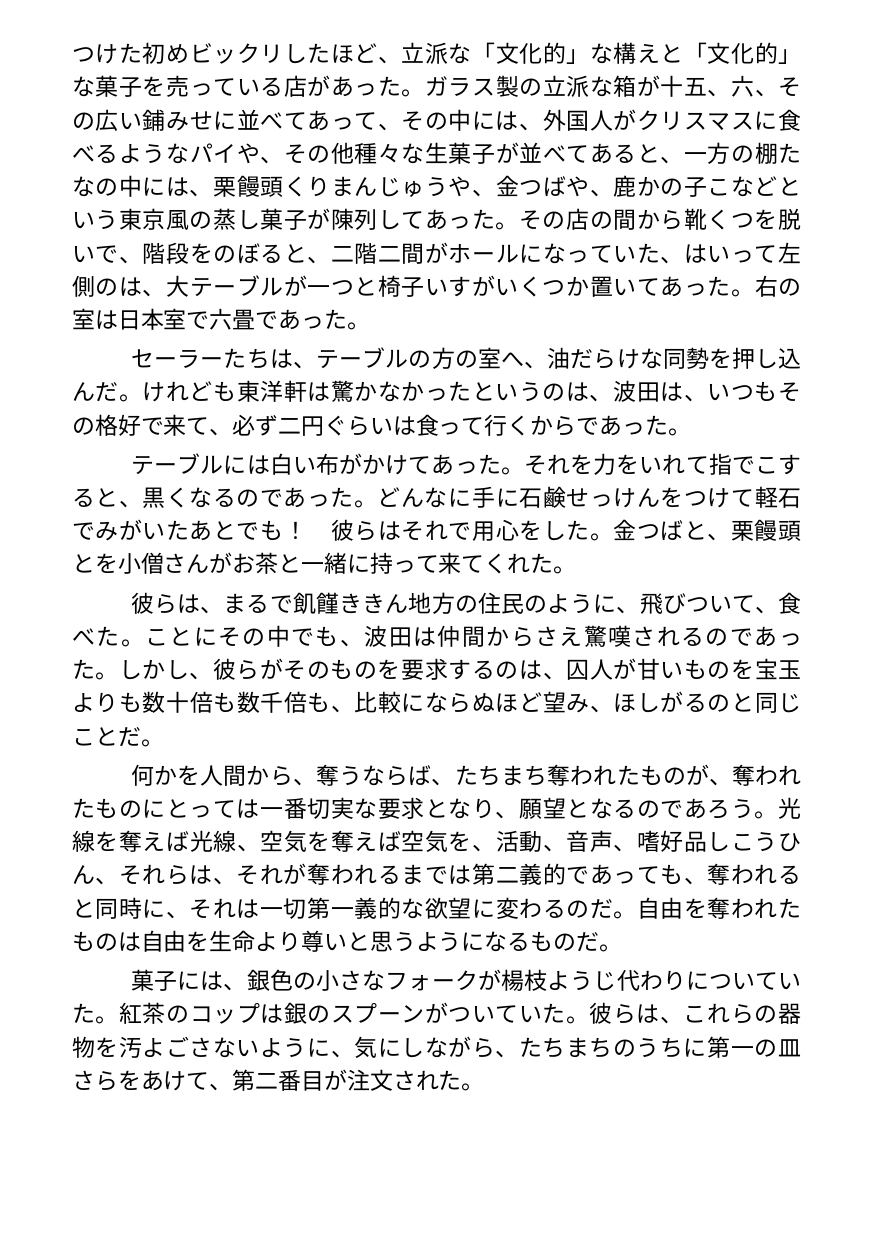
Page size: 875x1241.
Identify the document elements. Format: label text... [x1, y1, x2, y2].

text つけた初めビックリしたほど、立派な「文化的」な構えと「文化的」な菓子を売っている店があった。ガラス製の立派な箱が十五、六、その広い鋪みせに並べてあって、その中には、外国人がクリスマスに食べるようなパイや、その他種々な生菓子が並べてあると、一方の棚たなの中には、栗饅頭くりまんじゅうや、金つばや、鹿かの子こなどという東京風の蒸し菓子が陳列してあった。その店の間から靴くつを脱いで、階段をのぼると、二階二間がホールになっていた、はいって左側のは、大テーブルが一つと椅子いすがいくつか置いてあった。右の室は日本室で六畳であった。 [72, 36, 802, 335]
text テーブルには白い布がかけてあった。それを力をいれて指でこすると、黒くなるのであった。どんなに手に石鹸せっけんをつけて軽石でみがいたあとでも！ 彼らはそれで用心をした。金つばと、栗饅頭とを小僧さんがお茶と一緒に持って来てくれた。 [72, 447, 802, 579]
text セーラーたちは、テーブルの方の室へ、油だらけな同勢を押し込んだ。けれども東洋軒は驚かなかったというのは、波田は、いつもその格好で来て、必ず二円ぐらいは食って行くからであった。 [72, 341, 802, 441]
text 何かを人間から、奪うならば、たちまち奪われたものが、奪われたものにとっては一番切実な要求となり、願望となるのであろう。光線を奪えば光線、空気を奪えば空気を、活動、音声、嗜好品しこうひん、それらは、それが奪われるまでは第二義的であっても、奪われると同時に、それは一切第一義的な欲望に変わるのだ。自由を奪われたものは自由を生命より尊いと思うようになるものだ。 [72, 758, 802, 957]
text 菓子には、銀色の小さなフォークが楊枝ようじ代わりについていた。紅茶のコップは銀のスプーンがついていた。彼らは、これらの器物を汚よごさないように、気にしながら、たちまちのうちに第一の皿さらをあけて、第二番目が注文された。 [72, 963, 802, 1096]
text 彼らは、まるで飢饉ききん地方の住民のように、飛びついて、食べた。ことにその中でも、波田は仲間からさえ驚嘆されるのであった。しかし、彼らがそのものを要求するのは、囚人が甘いものを宝玉よりも数十倍も数千倍も、比較にならぬほど望み、ほしがるのと同じことだ。 [72, 586, 802, 752]
